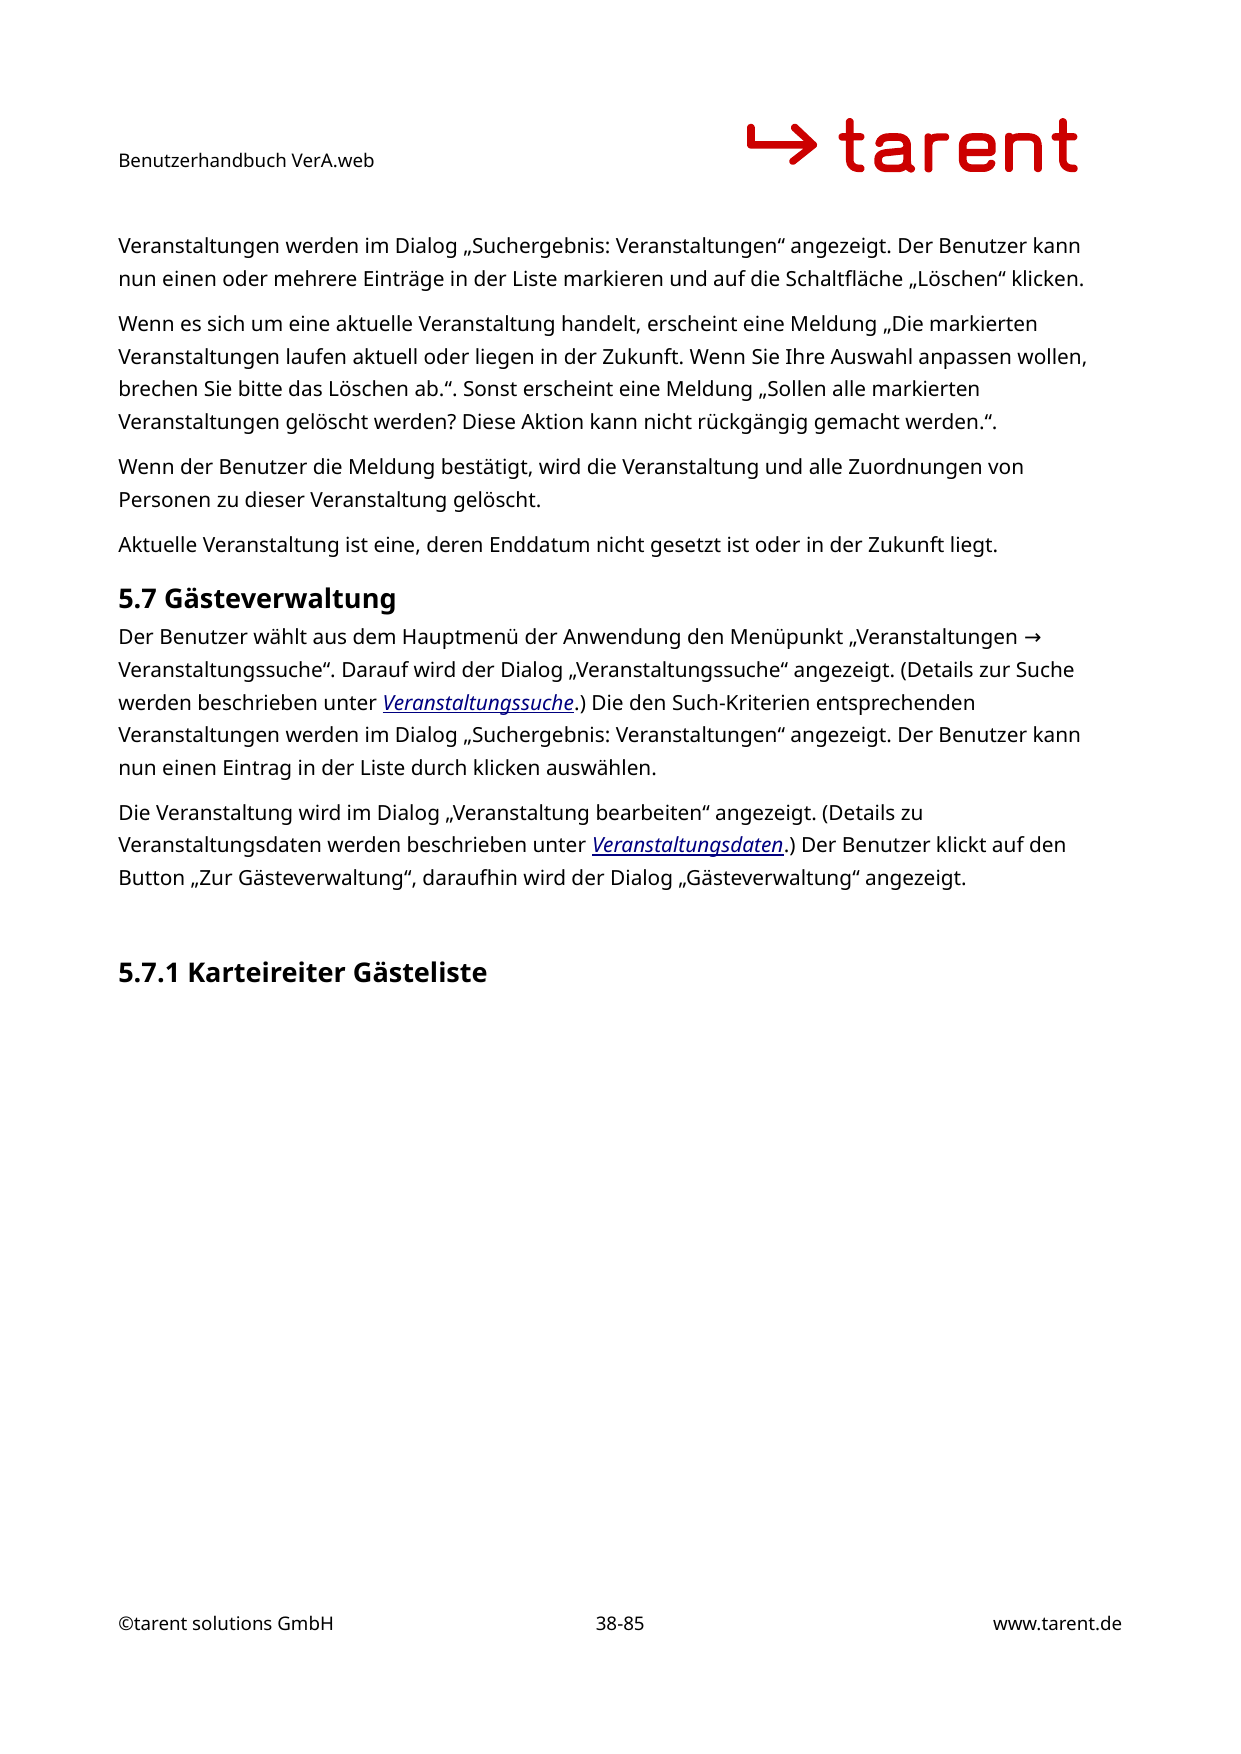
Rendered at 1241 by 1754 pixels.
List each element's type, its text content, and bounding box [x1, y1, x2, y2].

text Die Veranstaltung wird im Dialog „Veranstaltung bearbeiten“ angezeigt. (Details zu Veranstaltungsdaten werden beschrieben unter Veranstaltungsdaten.) Der Benutzer klickt auf den Button „Zur Gästeverwaltung“, daraufhin wird der Dialog „Gästeverwaltung“ angezeigt. [118, 798, 1122, 891]
text Wenn der Benutzer die Meldung bestätigt, wird die Veranstaltung und alle Zuordnungen von Personen zu dieser Veranstaltung gelöscht. [118, 452, 1122, 513]
text Veranstaltungen werden im Dialog „Suchergebnis: Veranstaltungen“ angezeigt. Der Benutzer kann nun einen oder mehrere Einträge in der Liste markieren und auf die Schaltfläche „Löschen“ klicken. [118, 232, 1122, 293]
text Wenn es sich um eine aktuelle Veranstaltung handelt, erscheint eine Meldung „Die markierten Veranstaltungen laufen aktuell oder liegen in der Zukunft. Wenn Sie Ihre Auswahl anpassen wollen, brechen Sie bitte das Löschen ab.“. Sonst erscheint eine Meldung „Sollen alle markierten Veranstaltungen gelöscht werden? Diese Aktion kann nicht rückgängig gemacht werden.“. [118, 309, 1122, 436]
text Aktuelle Veranstaltung ist eine, deren Enddatum nicht gesetzt ist oder in der Zukunft liegt. [118, 530, 1122, 558]
subtitle Karteireiter Gästeliste [118, 953, 1122, 990]
subtitle Gästeverwaltung [118, 580, 1122, 617]
text Der Benutzer wählt aus dem Hauptmenü der Anwendung den Menüpunkt „Veranstaltungen → Veranstaltungssuche“. Darauf wird der Dialog „Veranstaltungssuche“ angezeigt. (Details zur Suche werden beschrieben unter Veranstaltungssuche.) Die den Such-Kriterien entsprechenden Veranstaltungen werden im Dialog „Suchergebnis: Veranstaltungen“ angezeigt. Der Benutzer kann nun einen Eintrag in der Liste durch klicken auswählen. [118, 622, 1122, 781]
